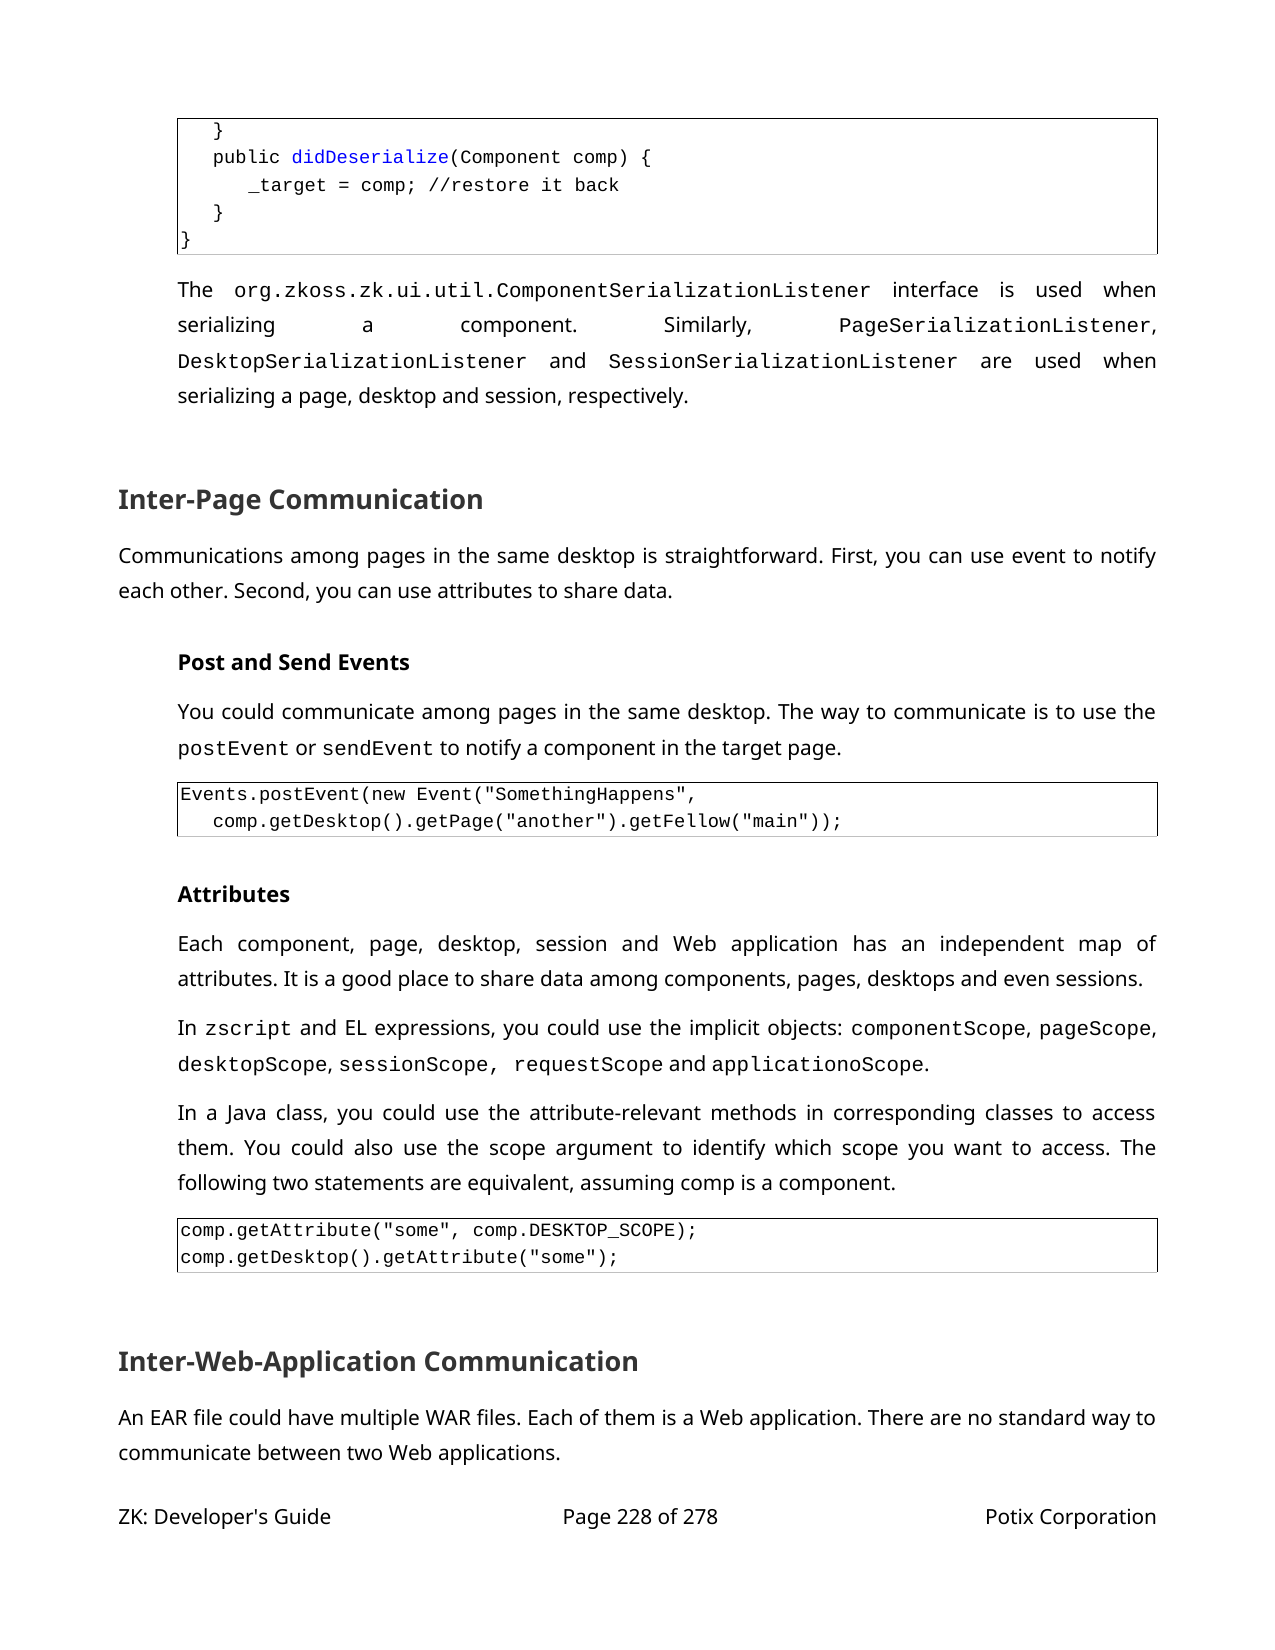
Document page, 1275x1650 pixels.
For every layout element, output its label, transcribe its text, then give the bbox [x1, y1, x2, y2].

text Each component, page, desktop, session and Web application has an independent map of attributes. It is a good place to share data among components, pages, desktops and even sessions. [177, 929, 1157, 993]
subtitle Attributes [177, 879, 1157, 909]
text _target = comp; //restore it back [178, 172, 1157, 197]
subtitle Post and Send Events [177, 647, 1157, 677]
text In zscript and EL expressions, you could use the implicit objects: componentScope, pageScope, desktopScope, sessionScope, requestScope and applicationoScope. [177, 1013, 1157, 1077]
text } [178, 227, 1157, 254]
text } [178, 119, 1157, 142]
subtitle Inter-Page Communication [118, 480, 1157, 517]
text comp.getAttribute("some", comp.DESKTOP_SCOPE); [178, 1219, 1157, 1242]
text Events.postEvent(new Event("SomethingHappens", [178, 783, 1157, 806]
subtitle Inter-Web-Application Communication [118, 1343, 1157, 1379]
text public didDeserialize(Component comp) { [178, 145, 1157, 169]
text } [178, 200, 1157, 224]
text You could communicate among pages in the same desktop. The way to communicate is to use the postEvent or sendEvent to notify a component in the target page. [177, 697, 1157, 761]
text In a Java class, you could use the attribute-relevant methods in corresponding classes to access them. You could also use the scope argument to identify which scope you want to access. The following two statements are equivalent, assuming comp is a component. [177, 1098, 1157, 1197]
text Communications among pages in the same desktop is straightforward. First, you can use event to notify each other. Second, you can use attributes to share data. [118, 541, 1157, 604]
text comp.getDesktop().getPage("another").getFellow("main")); [178, 809, 1157, 836]
text An EAR file could have multiple WAR files. Each of them is a Web application. There are no standard way to communicate between two Web applications. [118, 1403, 1157, 1467]
text comp.getDesktop().getAttribute("some"); [178, 1244, 1157, 1272]
text The org.zkoss.zk.ui.util.ComponentSerializationListener interface is used when serializing a component. Similarly, PageSerializationListener, DesktopSerializationListener and SessionSerializationListener are used when serializing a page, desktop and session, respectively. [177, 275, 1157, 409]
